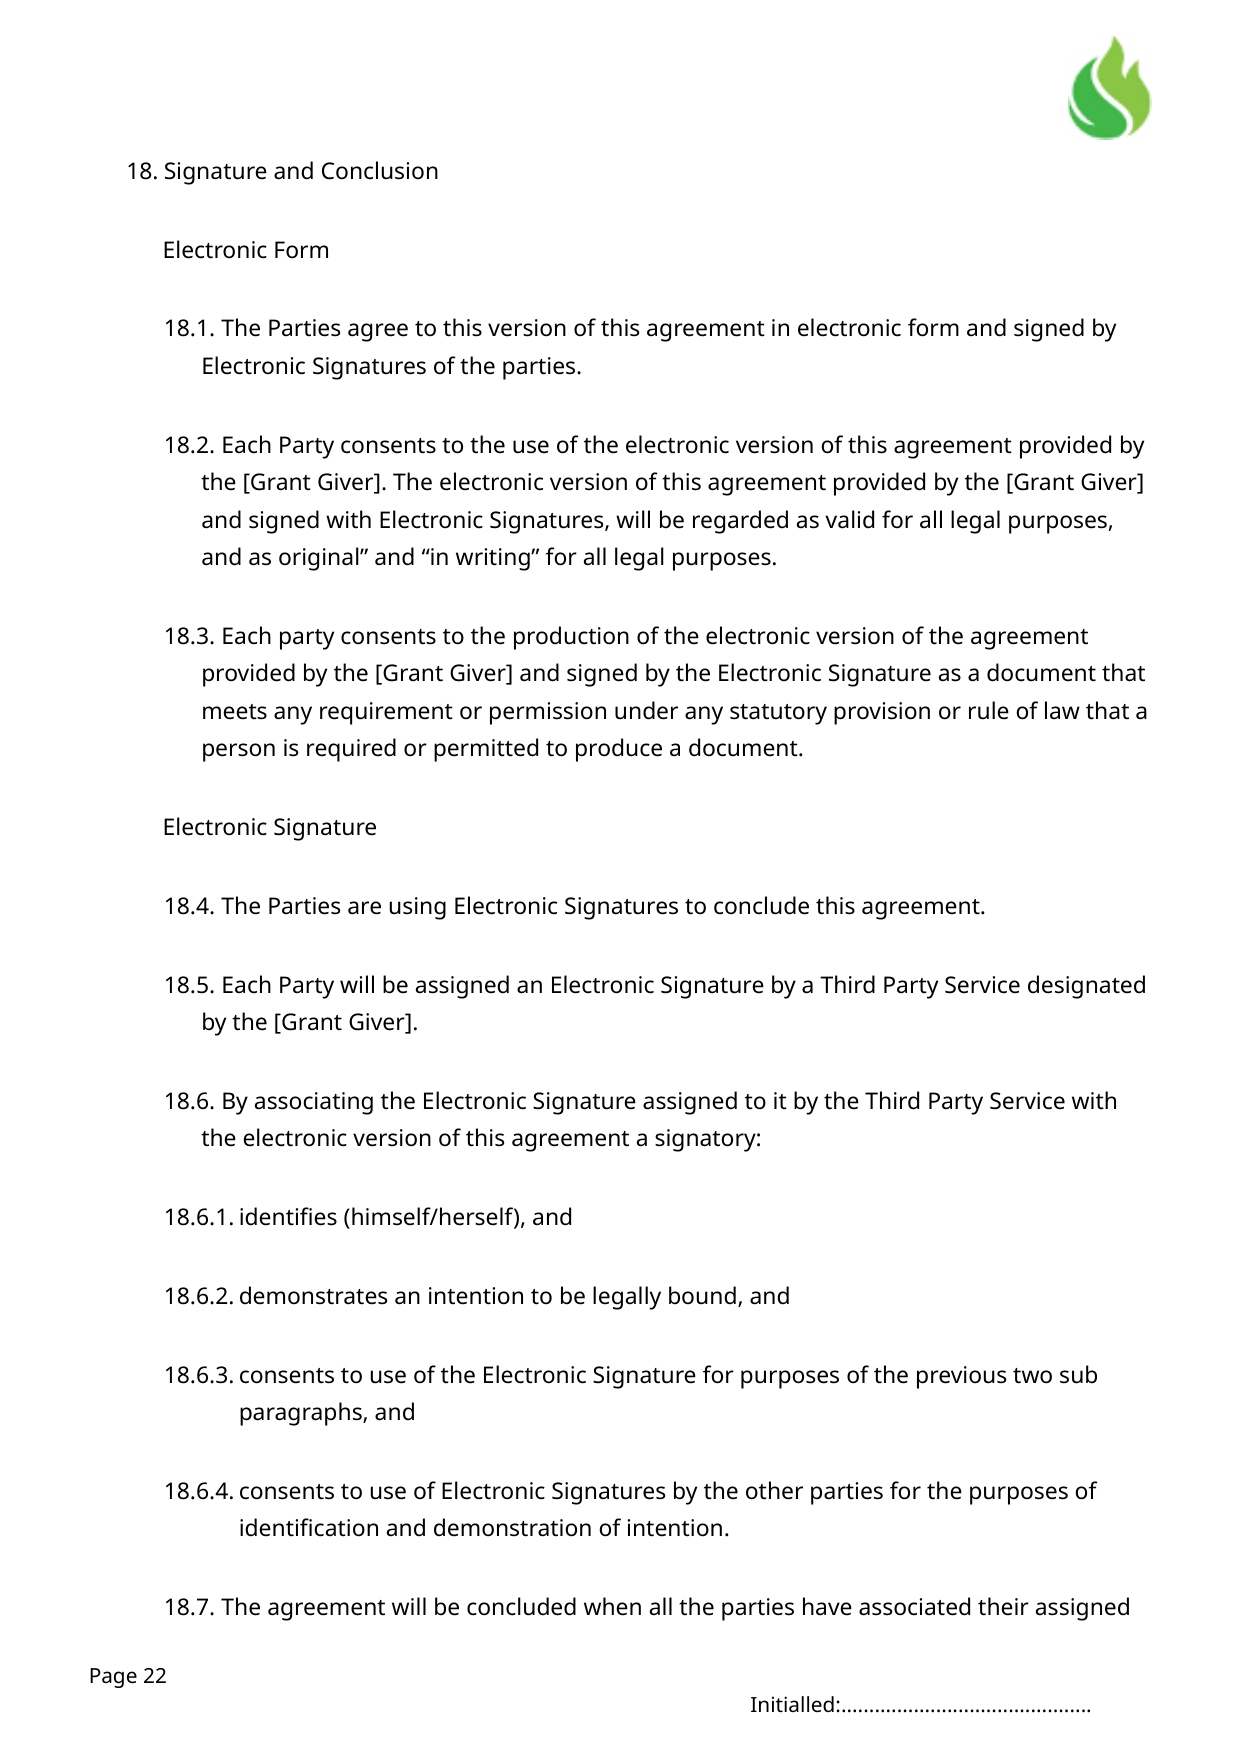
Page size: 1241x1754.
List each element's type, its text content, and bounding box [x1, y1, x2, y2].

subtitle Each Party consents to the use of the electronic version of this agreement provided by the [Grant Giver]. The electronic version of this agreement provided by the [Grant Giver] and signed with Electronic Signatures, will be regarded as valid for all legal purposes, and as original” and “in writing” for all legal purposes. [163, 428, 1152, 572]
subtitle Electronic Form [162, 233, 1152, 265]
subtitle The Parties agree to this version of this agreement in electronic form and signed by Electronic Signatures of the parties. [163, 312, 1152, 381]
subtitle consents to use of the Electronic Signature for purposes of the previous two sub paragraphs, and [163, 1358, 1152, 1427]
subtitle The agreement will be concluded when all the parties have associated their assigned [163, 1591, 1152, 1622]
subtitle Electronic Signature [162, 811, 1152, 842]
subtitle Signature and Conclusion [126, 155, 1152, 186]
subtitle identifies (himself/herself), and [163, 1201, 1152, 1232]
subtitle By associating the Electronic Signature assigned to it by the Third Party Service with the electronic version of this agreement a signatory: [163, 1085, 1152, 1153]
subtitle The Parties are using Electronic Signatures to conclude this agreement. [163, 890, 1152, 921]
subtitle demonstrates an intention to be legally bound, and [163, 1280, 1152, 1311]
picture [1089, 35, 1152, 114]
subtitle Each party consents to the production of the electronic version of the agreement provided by the [Grant Giver] and signed by the Electronic Signature as a document that meets any requirement or permission under any statutory provision or rule of law that a person is required or permitted to produce a document. [163, 620, 1152, 763]
subtitle Each Party will be assigned an Electronic Signature by a Third Party Service designated by the [Grant Giver]. [163, 968, 1152, 1037]
subtitle consents to use of Electronic Signatures by the other parties for the purposes of identification and demonstration of intention. [163, 1475, 1152, 1543]
